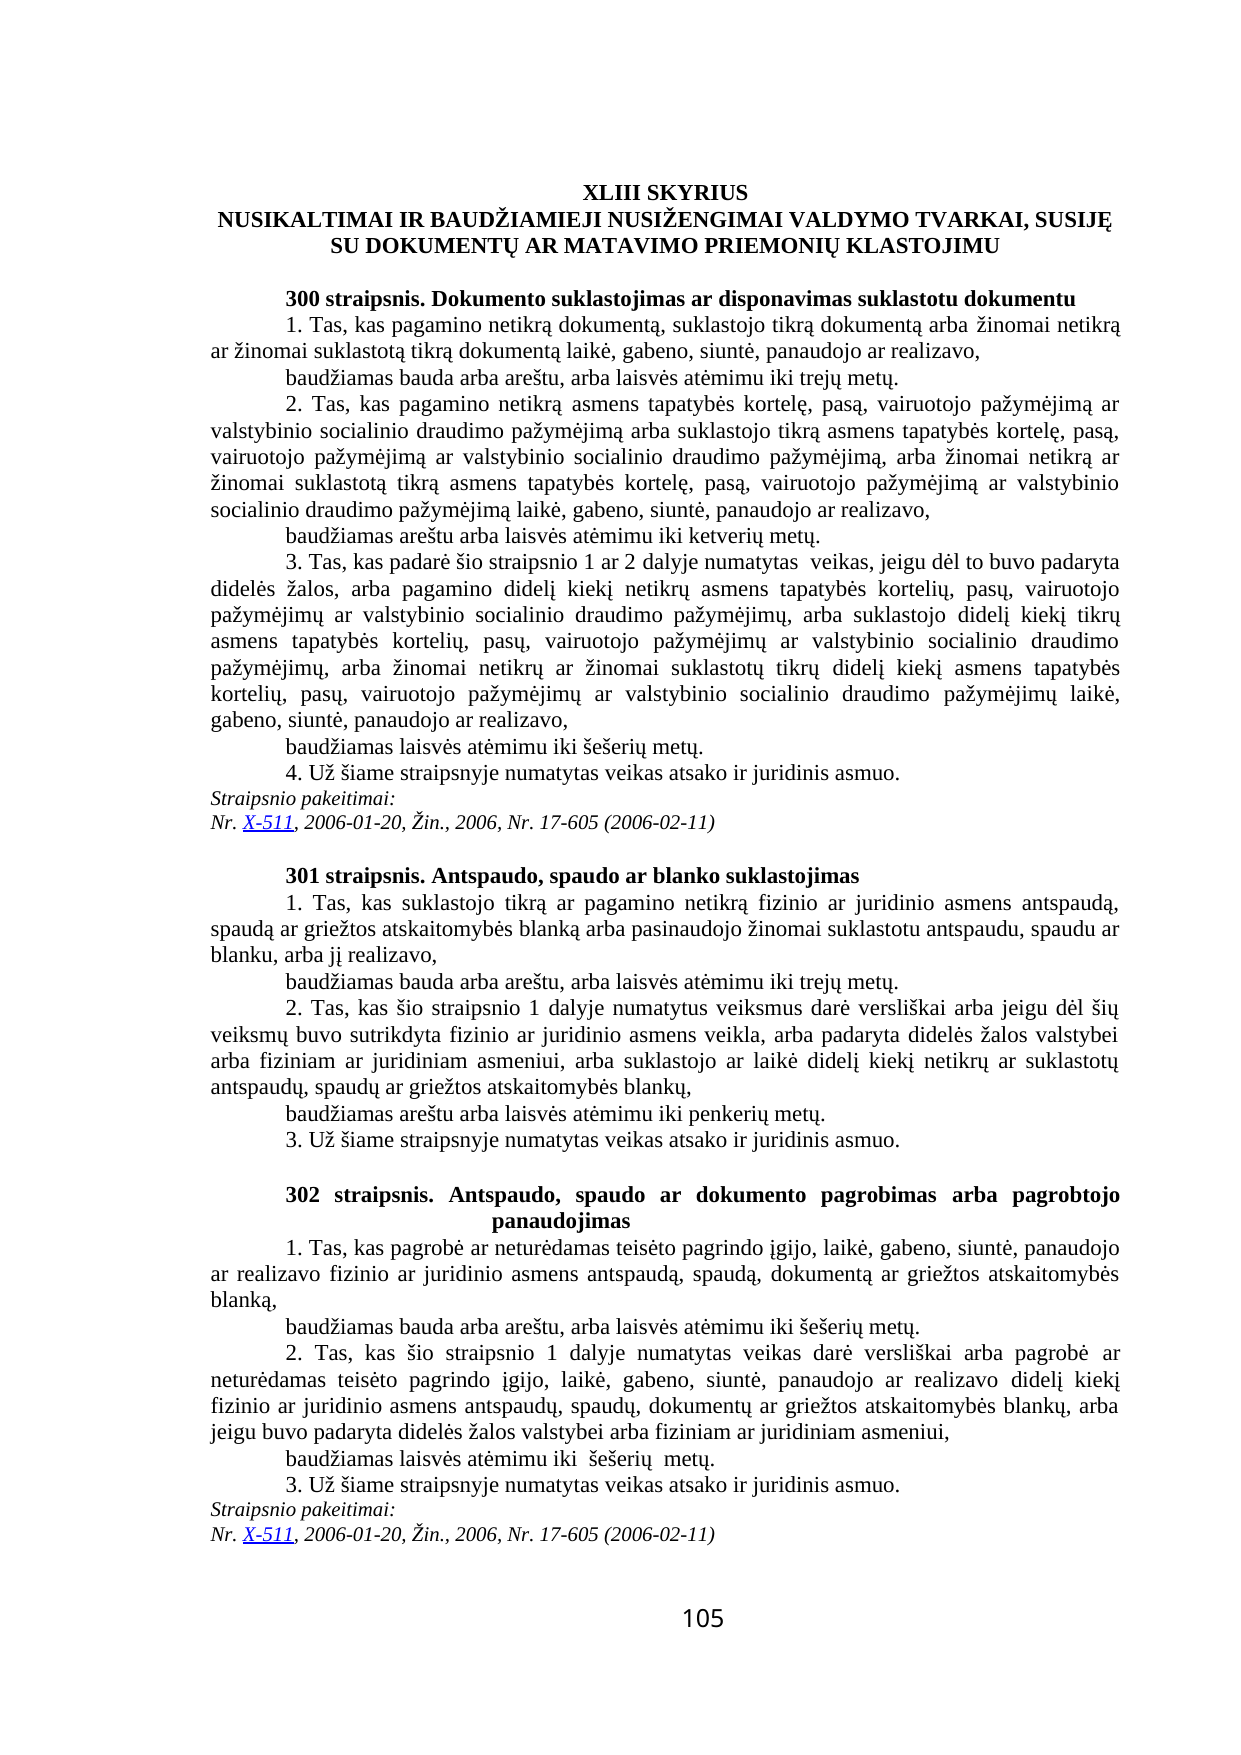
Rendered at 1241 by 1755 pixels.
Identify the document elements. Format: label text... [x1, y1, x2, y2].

text baudžiamas areštu arba laisvės atėmimu iki ketverių metų. [210, 522, 1120, 548]
text baudžiamas laisvės atėmimu iki šešerių metų. [210, 733, 1120, 759]
text Straipsnio pakeitimai: [210, 786, 1120, 810]
text 3. Už šiame straipsnyje numatytas veikas atsako ir juridinis asmuo. [210, 1471, 1120, 1497]
text 301 straipsnis. Antspaudo, spaudo ar blanko suklastojimas [210, 862, 1120, 889]
text Nr. X-511, 2006-01-20, Žin., 2006, Nr. 17-605 (2006-02-11) [210, 810, 1120, 834]
text Straipsnio pakeitimai: [210, 1497, 1120, 1521]
text 2. Tas, kas pagamino netikrą asmens tapatybės kortelę, pasą, vairuotojo pažymėjimą ar valstybinio socialinio draudimo pažymėjimą arba suklastojo tikrą asmens tapatybės kortelę, pasą, vairuotojo pažymėjimą ar valstybinio socialinio draudimo pažymėjimą, arba žinomai netikrą ar žinomai suklastotą tikrą asmens tapatybės kortelę, pasą, vairuotojo pažymėjimą ar valstybinio socialinio draudimo pažymėjimą laikė, gabeno, siuntė, panaudojo ar realizavo, [210, 390, 1120, 522]
text baudžiamas bauda arba areštu, arba laisvės atėmimu iki šešerių metų. [210, 1313, 1120, 1339]
text 1. Tas, kas suklastojo tikrą ar pagamino netikrą fizinio ar juridinio asmens antspaudą, spaudą ar griežtos atskaitomybės blanką arba pasinaudojo žinomai suklastotu antspaudu, spaudu ar blanku, arba jį realizavo, [210, 889, 1120, 968]
text 2. Tas, kas šio straipsnio 1 dalyje numatytus veiksmus darė versliškai arba jeigu dėl šių veiksmų buvo sutrikdyta fizinio ar juridinio asmens veikla, arba padaryta didelės žalos valstybei arba fiziniam ar juridiniam asmeniui, arba suklastojo ar laikė didelį kiekį netikrų ar suklastotų antspaudų, spaudų ar griežtos atskaitomybės blankų, [210, 994, 1120, 1100]
text XLIII SKYRIUS [210, 179, 1120, 206]
text 302 straipsnis. Antspaudo, spaudo ar dokumento pagrobimas arba pagrobtojo panaudojimas [285, 1181, 1120, 1234]
text 300 straipsnis. Dokumento suklastojimas ar disponavimas suklastotu dokumentu [285, 285, 1120, 311]
text 1. Tas, kas pagrobė ar neturėdamas teisėto pagrindo įgijo, laikė, gabeno, siuntė, panaudojo ar realizavo fizinio ar juridinio asmens antspaudą, spaudą, dokumentą ar griežtos atskaitomybės blanką, [210, 1234, 1120, 1313]
text 1. Tas, kas pagamino netikrą dokumentą, suklastojo tikrą dokumentą arba žinomai netikrą ar žinomai suklastotą tikrą dokumentą laikė, gabeno, siuntė, panaudojo ar realizavo, [210, 311, 1120, 364]
text 2. Tas, kas šio straipsnio 1 dalyje numatytas veikas darė versliškai arba pagrobė ar neturėdamas teisėto pagrindo įgijo, laikė, gabeno, siuntė, panaudojo ar realizavo didelį kiekį fizinio ar juridinio asmens antspaudų, spaudų, dokumentų ar griežtos atskaitomybės blankų, arba jeigu buvo padaryta didelės žalos valstybei arba fiziniam ar juridiniam asmeniui, [210, 1339, 1120, 1445]
text 3. Tas, kas padarė šio straipsnio 1 ar 2 dalyje numatytas veikas, jeigu dėl to buvo padaryta didelės žalos, arba pagamino didelį kiekį netikrų asmens tapatybės kortelių, pasų, vairuotojo pažymėjimų ar valstybinio socialinio draudimo pažymėjimų, arba suklastojo didelį kiekį tikrų asmens tapatybės kortelių, pasų, vairuotojo pažymėjimų ar valstybinio socialinio draudimo pažymėjimų, arba žinomai netikrų ar žinomai suklastotų tikrų didelį kiekį asmens tapatybės kortelių, pasų, vairuotojo pažymėjimų ar valstybinio socialinio draudimo pažymėjimų laikė, gabeno, siuntė, panaudojo ar realizavo, [210, 548, 1120, 733]
text baudžiamas bauda arba areštu, arba laisvės atėmimu iki trejų metų. [210, 968, 1120, 994]
text NUSIKALTIMAI IR BAUDŽIAMIEJI NUSIŽENGIMAI VALDYMO TVARKAI, SUSIJĘ SU DOKUMENTŲ AR MATAVIMO PRIEMONIŲ KLASTOJIMU [210, 206, 1120, 258]
text baudžiamas laisvės atėmimu iki šešerių metų. [210, 1445, 1120, 1471]
text 3. Už šiame straipsnyje numatytas veikas atsako ir juridinis asmuo. [210, 1126, 1120, 1152]
text Nr. X-511, 2006-01-20, Žin., 2006, Nr. 17-605 (2006-02-11) [210, 1521, 1120, 1546]
text baudžiamas areštu arba laisvės atėmimu iki penkerių metų. [210, 1100, 1120, 1126]
text baudžiamas bauda arba areštu, arba laisvės atėmimu iki trejų metų. [210, 364, 1120, 390]
text 4. Už šiame straipsnyje numatytas veikas atsako ir juridinis asmuo. [210, 759, 1120, 786]
